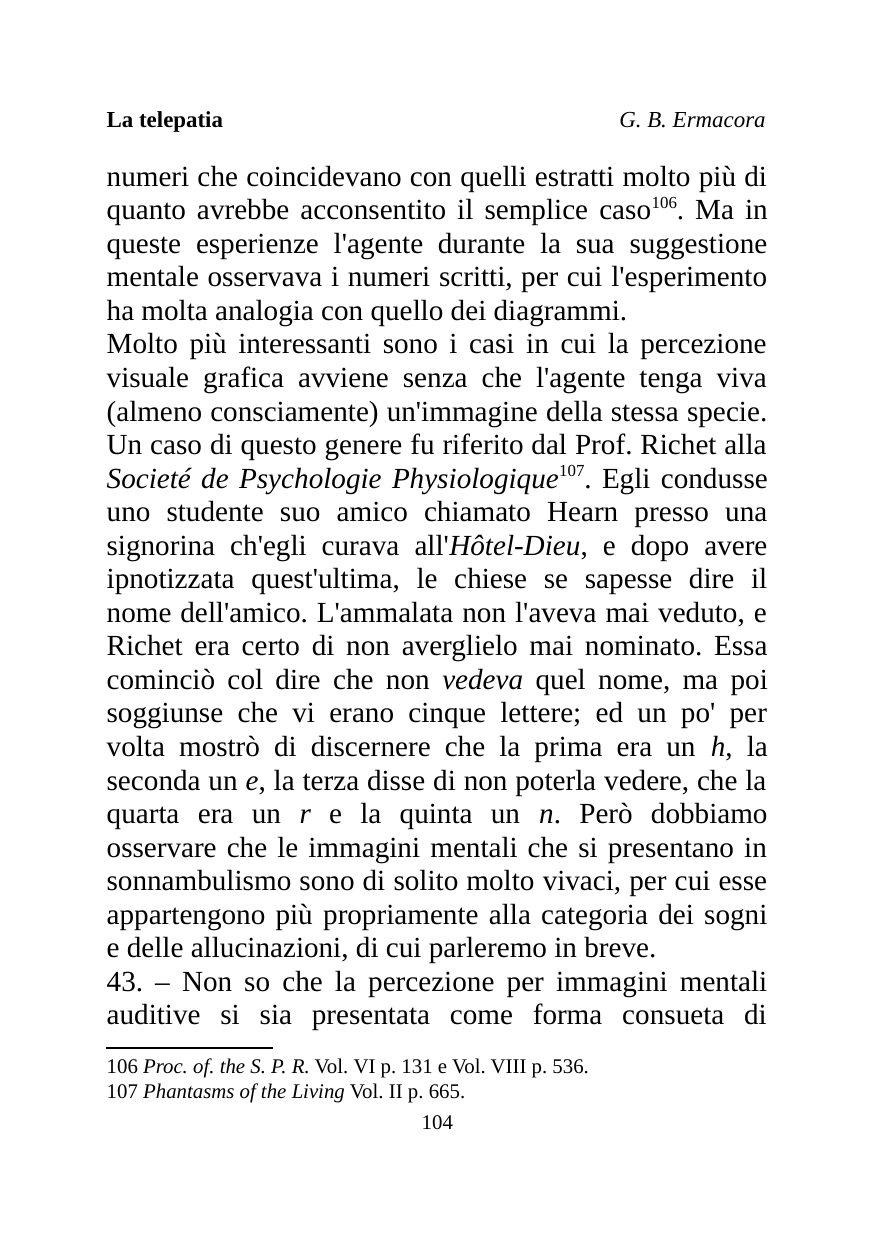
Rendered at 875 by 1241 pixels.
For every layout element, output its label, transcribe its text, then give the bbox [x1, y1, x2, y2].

text Molto più interessanti sono i casi in cui la percezione visuale grafica avviene senza che l'agente tenga viva (almeno consciamente) un'immagine della stessa specie. Un caso di questo genere fu riferito dal Prof. Richet alla Societé de Psychologie Physiologique. Egli condusse uno studente suo amico chiamato Hearn presso una signorina ch'egli curava all'Hôtel-Dieu, e dopo avere ipnotizzata quest'ultima, le chiese se sapesse dire il nome dell'amico. L'ammalata non l'aveva mai veduto, e Richet era certo di non averglielo mai nominato. Essa cominciò col dire che non vedeva quel nome, ma poi soggiunse che vi erano cinque lettere; ed un po' per volta mostrò di discernere che la prima era un h, la seconda un e, la terza disse di non poterla vedere, che la quarta era un r e la quinta un n. Però dobbiamo osservare che le immagini mentali che si presentano in sonnambulismo sono di solito molto vivaci, per cui esse appartengono più propriamente alla categoria dei sogni e delle allucinazioni, di cui parleremo in breve. [106, 327, 768, 964]
text Phantasms of the Living Vol. II p. 665. [106, 1078, 768, 1103]
text Proc. of. the S. P. R. Vol. VI p. 131 e Vol. VIII p. 536. [106, 1054, 768, 1078]
text numeri che coincidevano con quelli estratti molto più di quanto avrebbe acconsentito il semplice caso. Ma in queste esperienze l'agente durante la sua suggestione mentale osservava i numeri scritti, per cui l'esperimento ha molta analogia con quello dei diagrammi. [106, 159, 768, 327]
text 43. – Non so che la percezione per immagini mentali auditive si sia presentata come forma consueta di [106, 964, 768, 1031]
